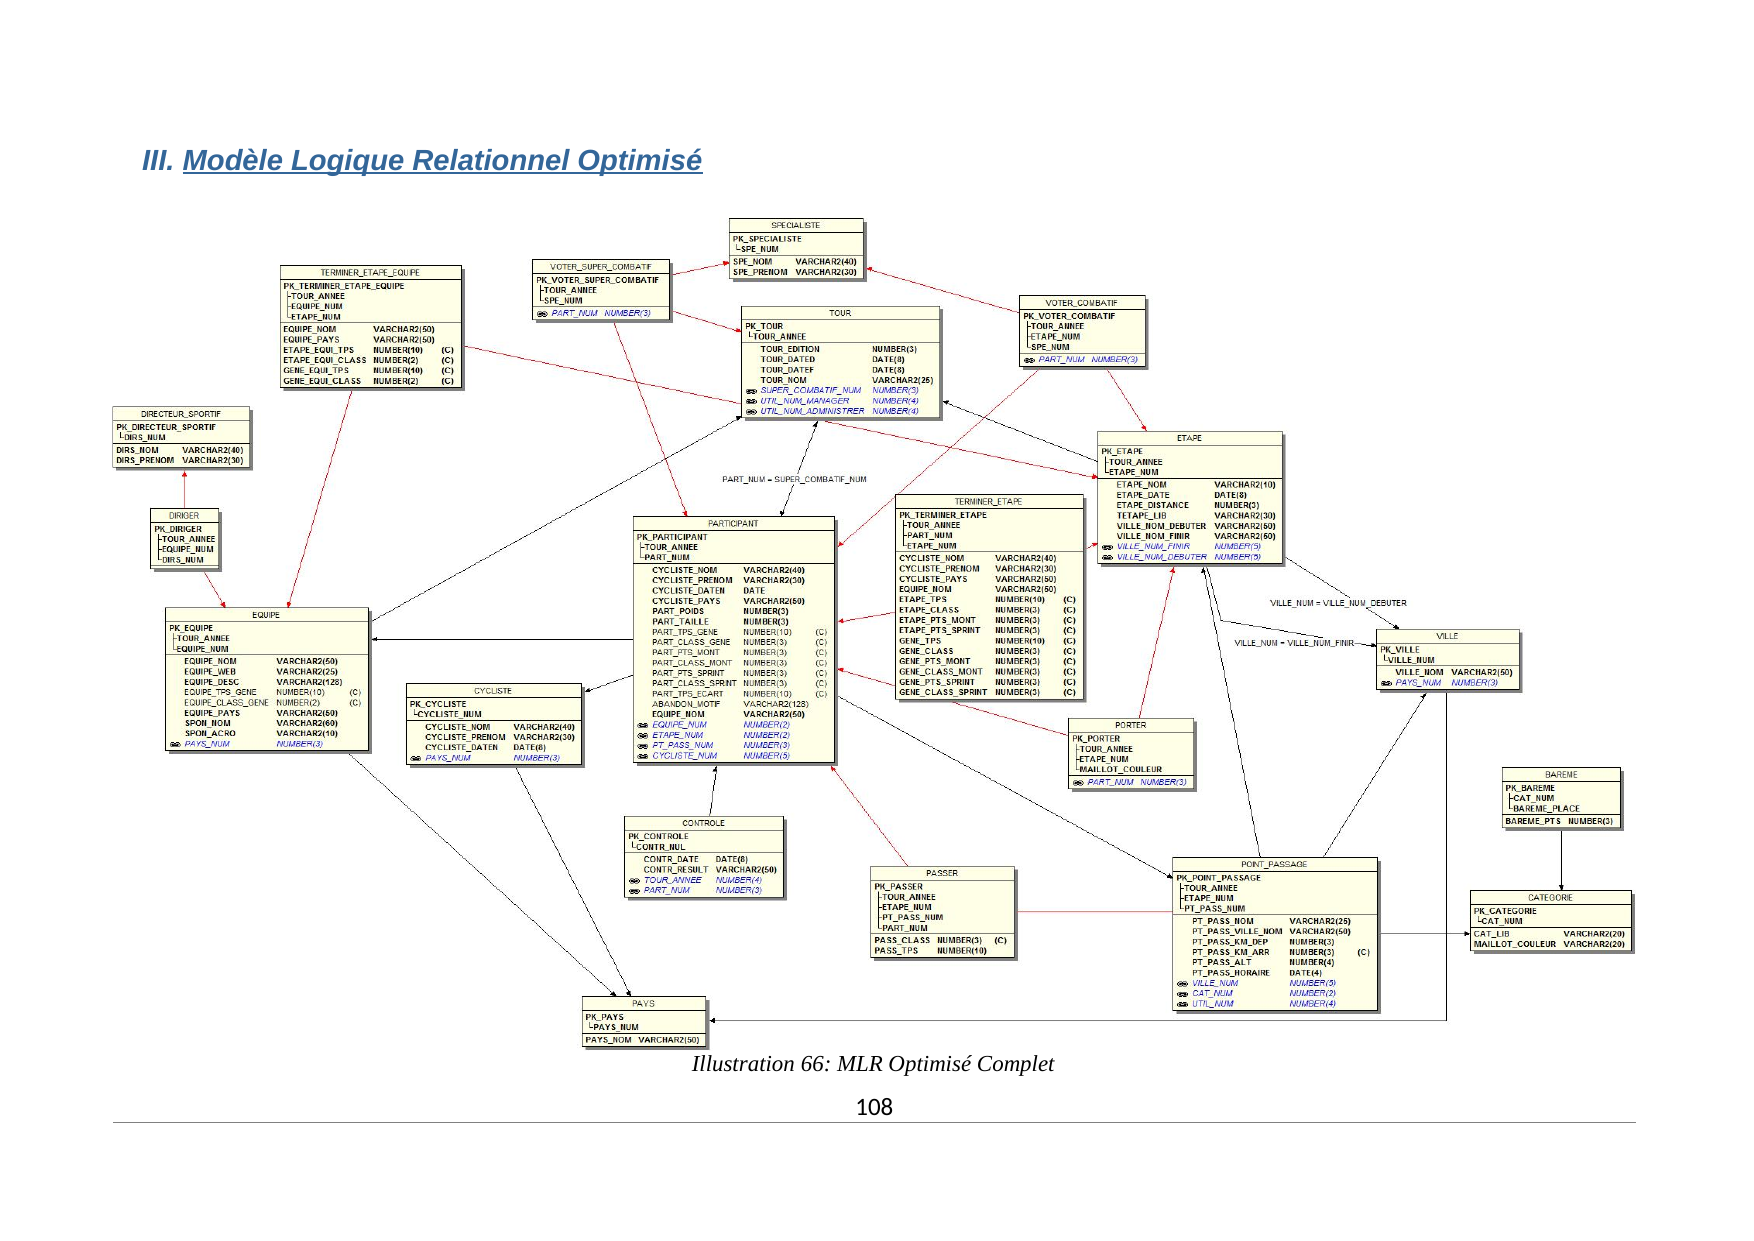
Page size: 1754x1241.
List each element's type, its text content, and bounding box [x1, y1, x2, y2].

text Illustration 66: MLR Optimisé Complet [112, 1051, 1636, 1077]
subtitle [112, 188, 1636, 200]
picture [112, 200, 1636, 1051]
subtitle Modèle Logique Relationnel Optimisé [142, 143, 1636, 176]
